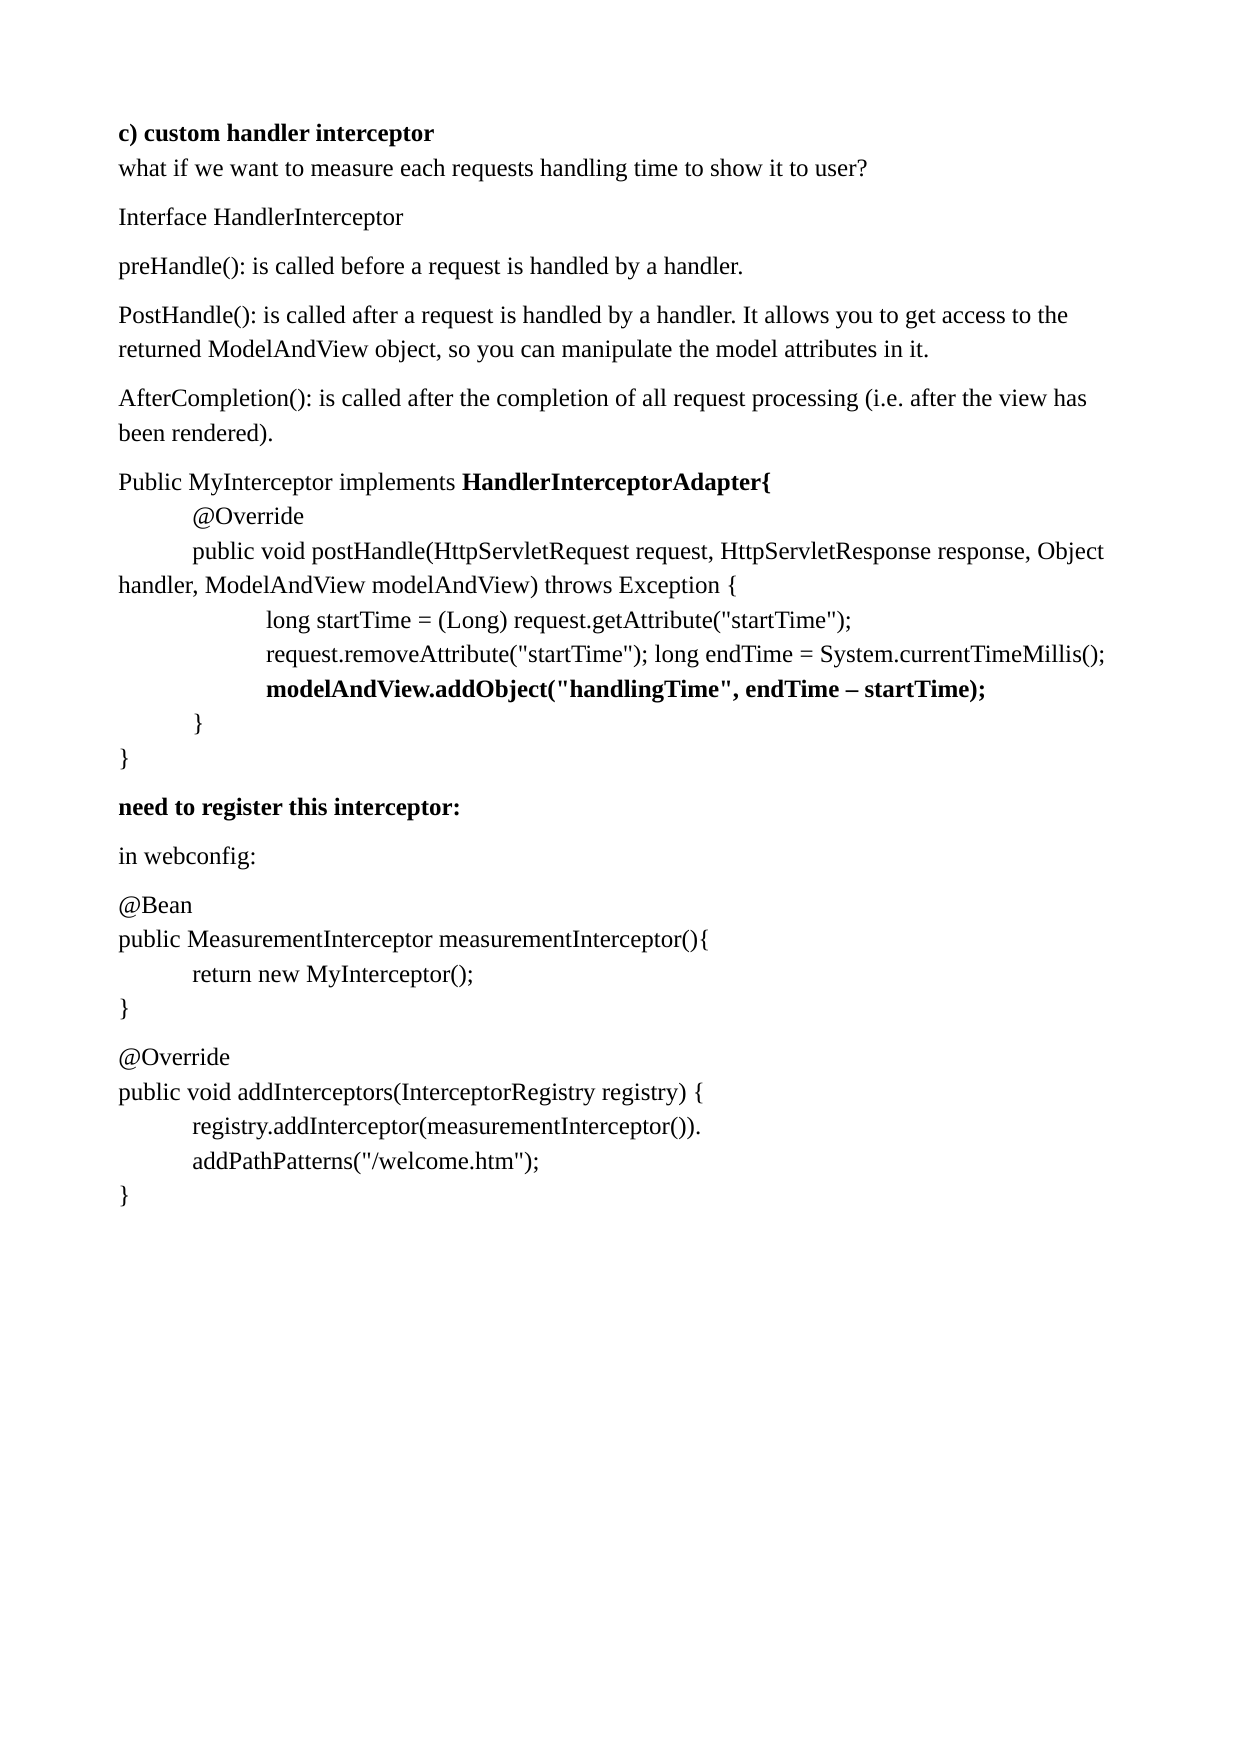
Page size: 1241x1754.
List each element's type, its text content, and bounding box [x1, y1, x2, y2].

text Interface HandlerInterceptor [118, 202, 1122, 230]
text @Override public void addInterceptors(InterceptorRegistry registry) { registry.addInterceptor(measurementInterceptor()). addPathPatterns("/welcome.htm"); } [118, 1042, 1122, 1209]
text Public MyInterceptor implements HandlerInterceptorAdapter{ @Override public void postHandle(HttpServletRequest request, HttpServletResponse response, Object handler, ModelAndView modelAndView) throws Exception { long startTime = (Long) request.getAttribute("startTime"); request.removeAttribute("startTime"); long endTime = System.currentTimeMillis(); modelAndView.addObject("handlingTime", endTime – startTime); } } [118, 467, 1122, 771]
text AfterCompletion(): is called after the completion of all request processing (i.e. after the view has been rendered). [118, 383, 1122, 447]
text @Bean public MeasurementInterceptor measurementInterceptor(){ return new MyInterceptor(); } [118, 890, 1122, 1022]
text c) custom handler interceptor what if we want to measure each requests handling time to show it to user? [118, 118, 1122, 181]
text need to register this interceptor: [118, 792, 1122, 821]
text in webconfig: [118, 841, 1122, 869]
text preHandle(): is called before a request is handled by a handler. [118, 251, 1122, 279]
text PostHandle(): is called after a request is handled by a handler. It allows you to get access to the returned ModelAndView object, so you can manipulate the model attributes in it. [118, 300, 1122, 363]
